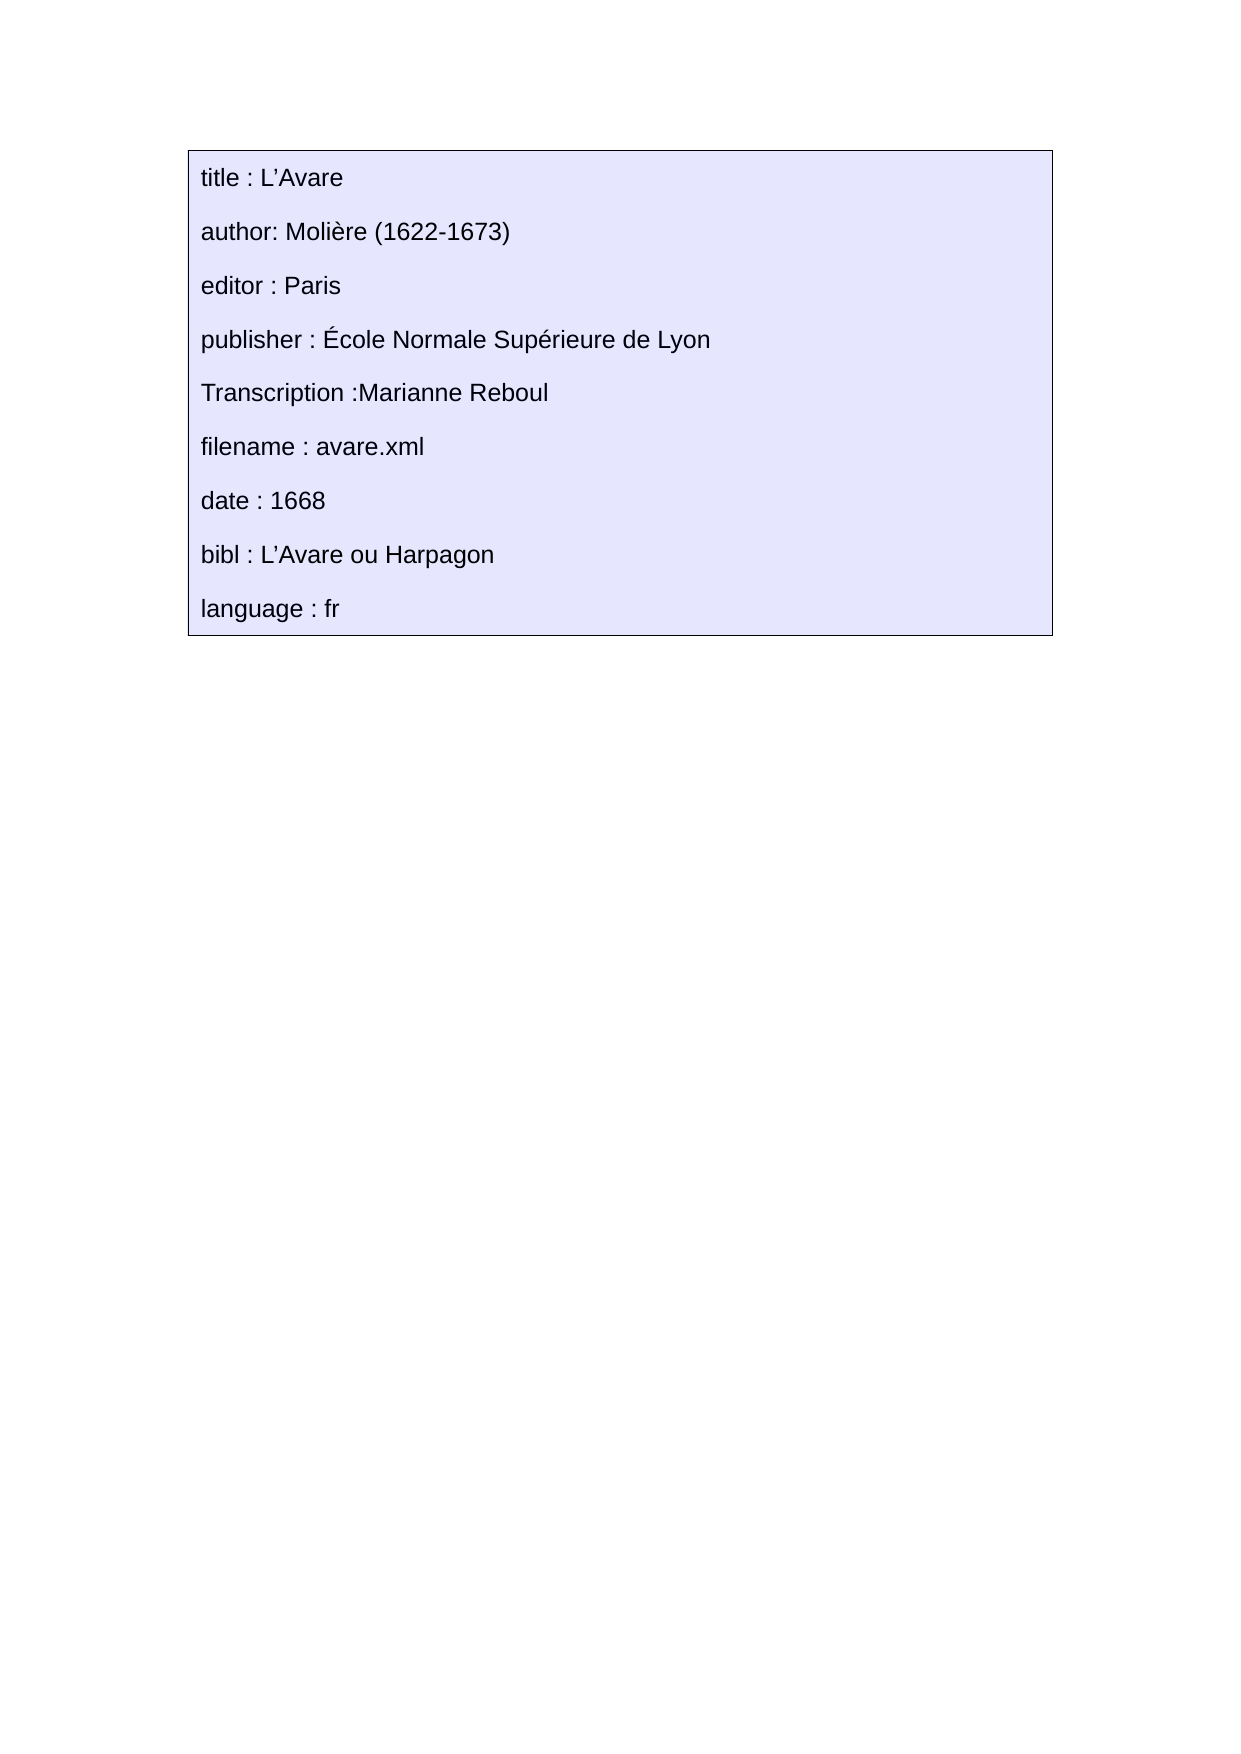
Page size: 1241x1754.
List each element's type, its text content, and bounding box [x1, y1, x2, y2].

text title : L’Avare [189, 151, 1052, 192]
text Transcription :Marianne Reboul [189, 365, 1052, 407]
text date : 1668 [189, 473, 1052, 515]
text bibl : L’Avare ou Harpagon [189, 527, 1052, 569]
text filename : avare.xml [189, 419, 1052, 461]
text language : fr [189, 581, 1052, 635]
text editor : Paris [189, 258, 1052, 299]
text publisher : École Normale Supérieure de Lyon [189, 312, 1052, 353]
text author: Molière (1622-1673) [189, 204, 1052, 246]
